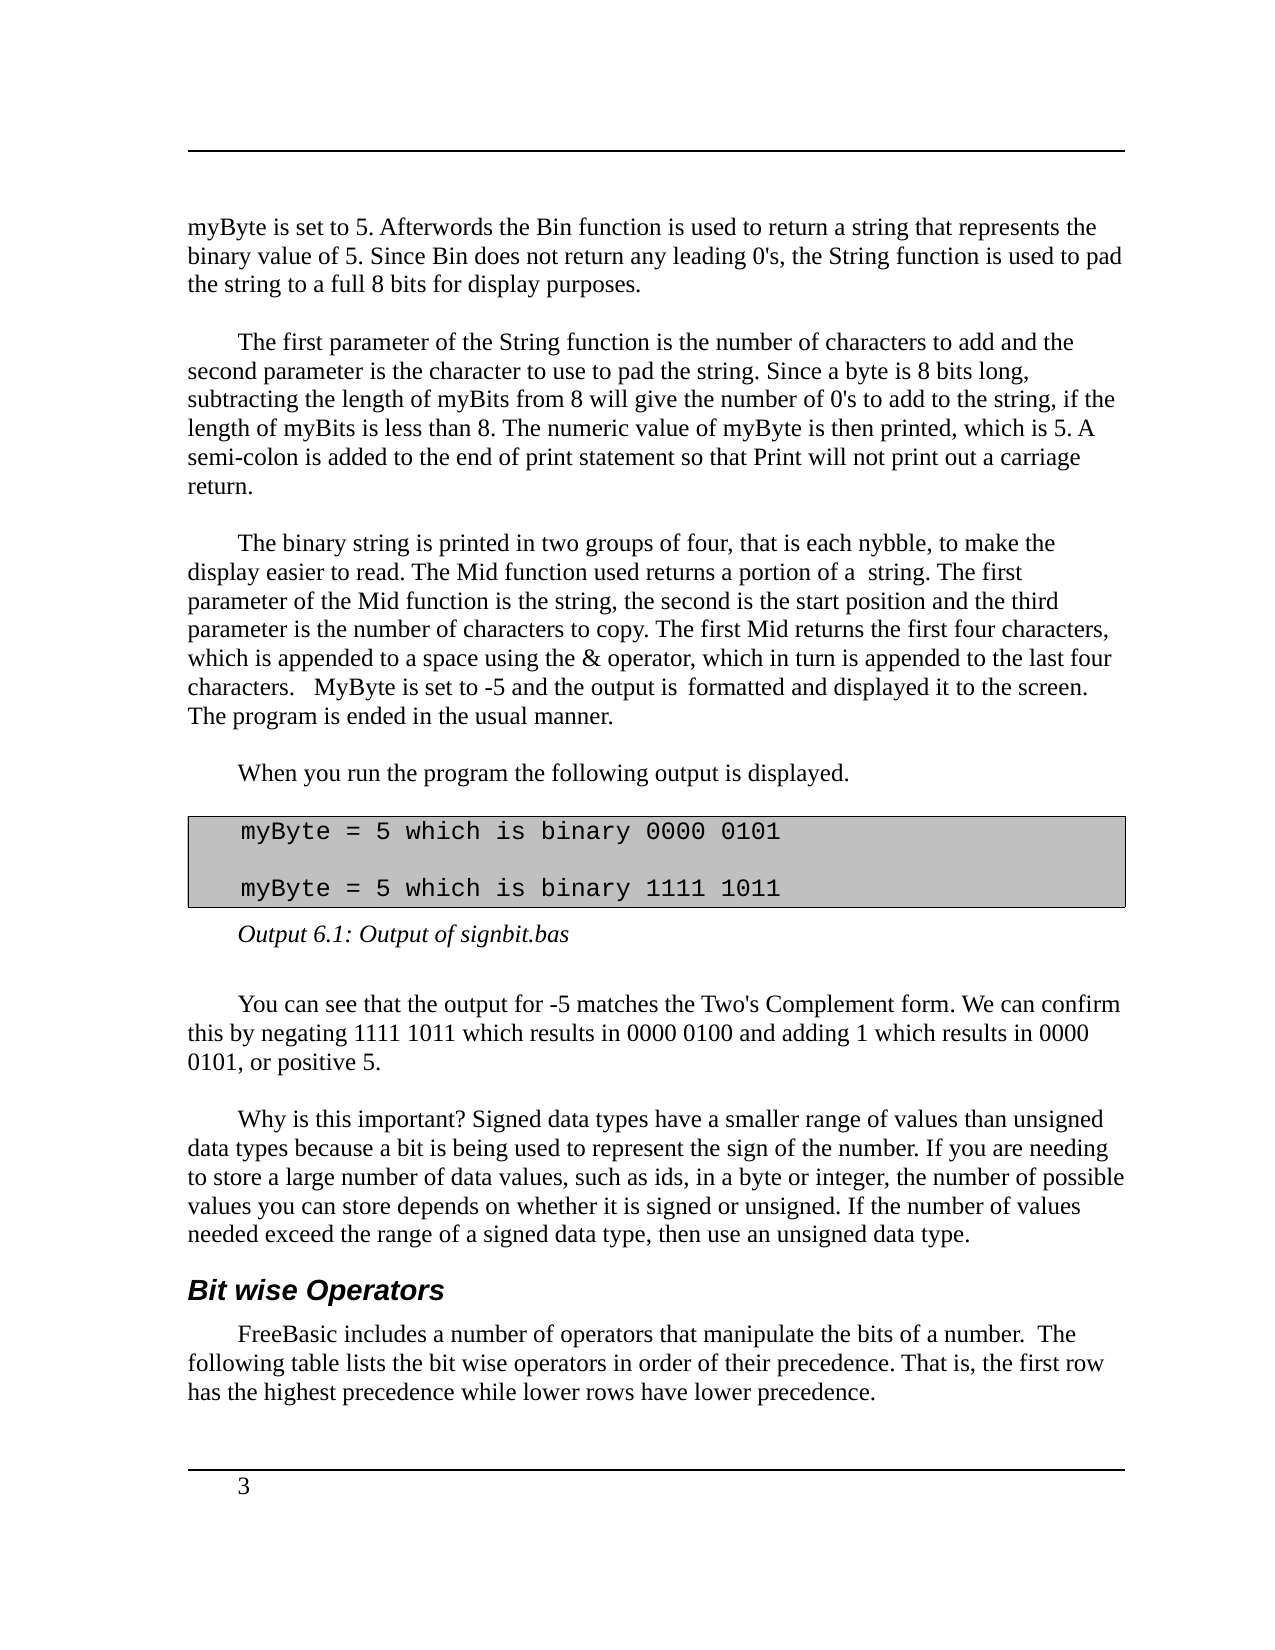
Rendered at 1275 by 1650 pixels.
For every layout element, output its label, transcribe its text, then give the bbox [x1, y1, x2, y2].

text myByte = 5 which is binary 1111 1011 [189, 872, 1125, 907]
text When you run the program the following output is displayed. [187, 758, 1125, 787]
text Why is this important? Signed data types have a smaller range of values than unsigned data types because a bit is being used to represent the sign of the number. If you are needing to store a large number of data values, such as ids, in a byte or integer, the number of possible values you can store depends on whether it is signed or unsigned. If the number of values needed exceed the range of a signed data type, then use an unsigned data type. [187, 1104, 1125, 1248]
text myByte = 5 which is binary 0000 0101 [189, 817, 1125, 844]
text myByte is set to 5. Afterwords the Bin function is used to return a string that represents the binary value of 5. Since Bin does not return any leading 0's, the String function is used to pad the string to a full 8 bits for display purposes. [187, 212, 1125, 298]
subtitle Bit wise Operators [187, 1273, 1125, 1307]
text Output 6.1: Output of signbit.bas [187, 919, 1125, 948]
text FreeBasic includes a number of operators that manipulate the bits of a number. The following table lists the bit wise operators in order of their precedence. That is, the first row has the highest precedence while lower rows have lower precedence. [187, 1319, 1125, 1406]
text The first parameter of the String function is the number of characters to add and the second parameter is the character to use to pad the string. Since a byte is 8 bits long, subtracting the length of myBits from 8 will give the number of 0's to add to the string, if the length of myBits is less than 8. The numeric value of myByte is then printed, which is 5. A semi-colon is added to the end of print statement so that Print will not print out a carriage return. [187, 327, 1125, 499]
text The binary string is printed in two groups of four, that is each nybble, to make the display easier to read. The Mid function used returns a portion of a string. The first parameter of the Mid function is the string, the second is the start position and the third parameter is the number of characters to copy. The first Mid returns the first four characters, which is appended to a space using the & operator, which in turn is appended to the last four characters. MyByte is set to -5 and the output is formatted and displayed it to the screen. The program is ended in the usual manner. [187, 528, 1125, 729]
text You can see that the output for -5 matches the Two's Complement form. We can confirm this by negating 1111 1011 which results in 0000 0100 and adding 1 which results in 0000 0101, or positive 5. [187, 989, 1125, 1076]
